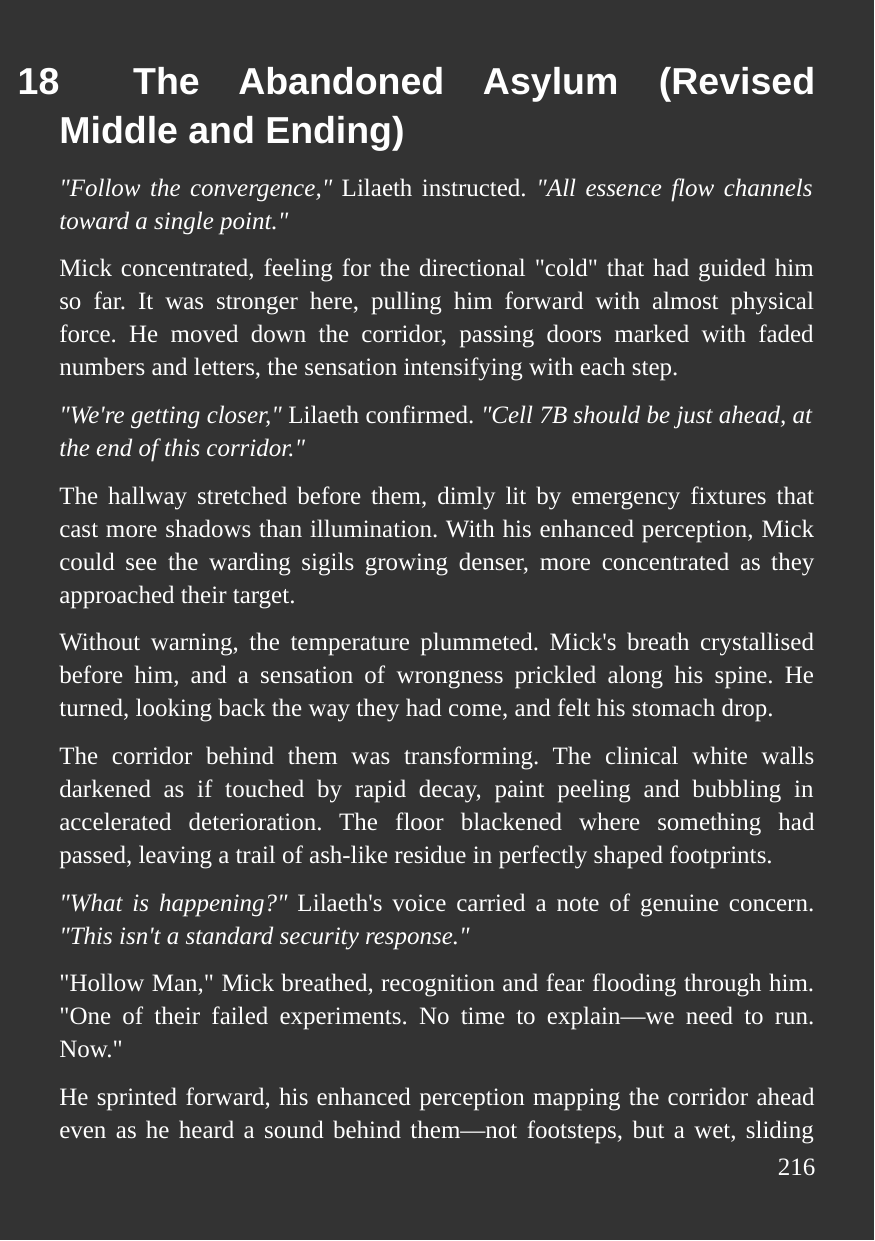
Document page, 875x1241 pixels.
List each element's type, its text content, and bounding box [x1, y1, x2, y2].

text The corridor behind them was transforming. The clinical white walls darkened as if touched by rapid decay, paint peeling and bubbling in accelerated deterioration. The floor blackened where something had passed, leaving a trail of ash-like residue in perfectly shaped footprints. [59, 741, 815, 869]
text He sprinted forward, his enhanced perception mapping the corridor ahead even as he heard a sound behind them—not footsteps, but a wet, sliding [59, 1082, 815, 1144]
text "What is happening?" Lilaeth's voice carried a note of genuine concern. "This isn't a standard security response." [59, 888, 815, 949]
text Without warning, the temperature plummeted. Mick's breath crystallised before him, and a sensation of wrongness prickled along his spine. He turned, looking back the way they had come, and felt his stomach drop. [59, 627, 815, 722]
subtitle The Abandoned Asylum (Revised Middle and Ending) [59, 59, 815, 152]
text "Hollow Man," Mick breathed, recognition and fear flooding through him. "One of their failed experiments. No time to explain—we need to run. Now." [59, 968, 815, 1063]
text "We're getting closer," Lilaeth confirmed. "Cell 7B should be just ahead, at the end of this corridor." [59, 400, 815, 462]
text Mick concentrated, feeling for the directional "cold" that had guided him so far. It was stronger here, pulling him forward with almost physical force. He moved down the corridor, passing doors marked with faded numbers and letters, the sensation intensifying with each step. [59, 253, 815, 381]
text "Follow the convergence," Lilaeth instructed. "All essence flow channels toward a single point." [59, 173, 815, 234]
text The hallway stretched before them, dimly lit by emergency fixtures that cast more shadows than illumination. With his enhanced perception, Mick could see the warding sigils growing denser, more concentrated as they approached their target. [59, 481, 815, 608]
